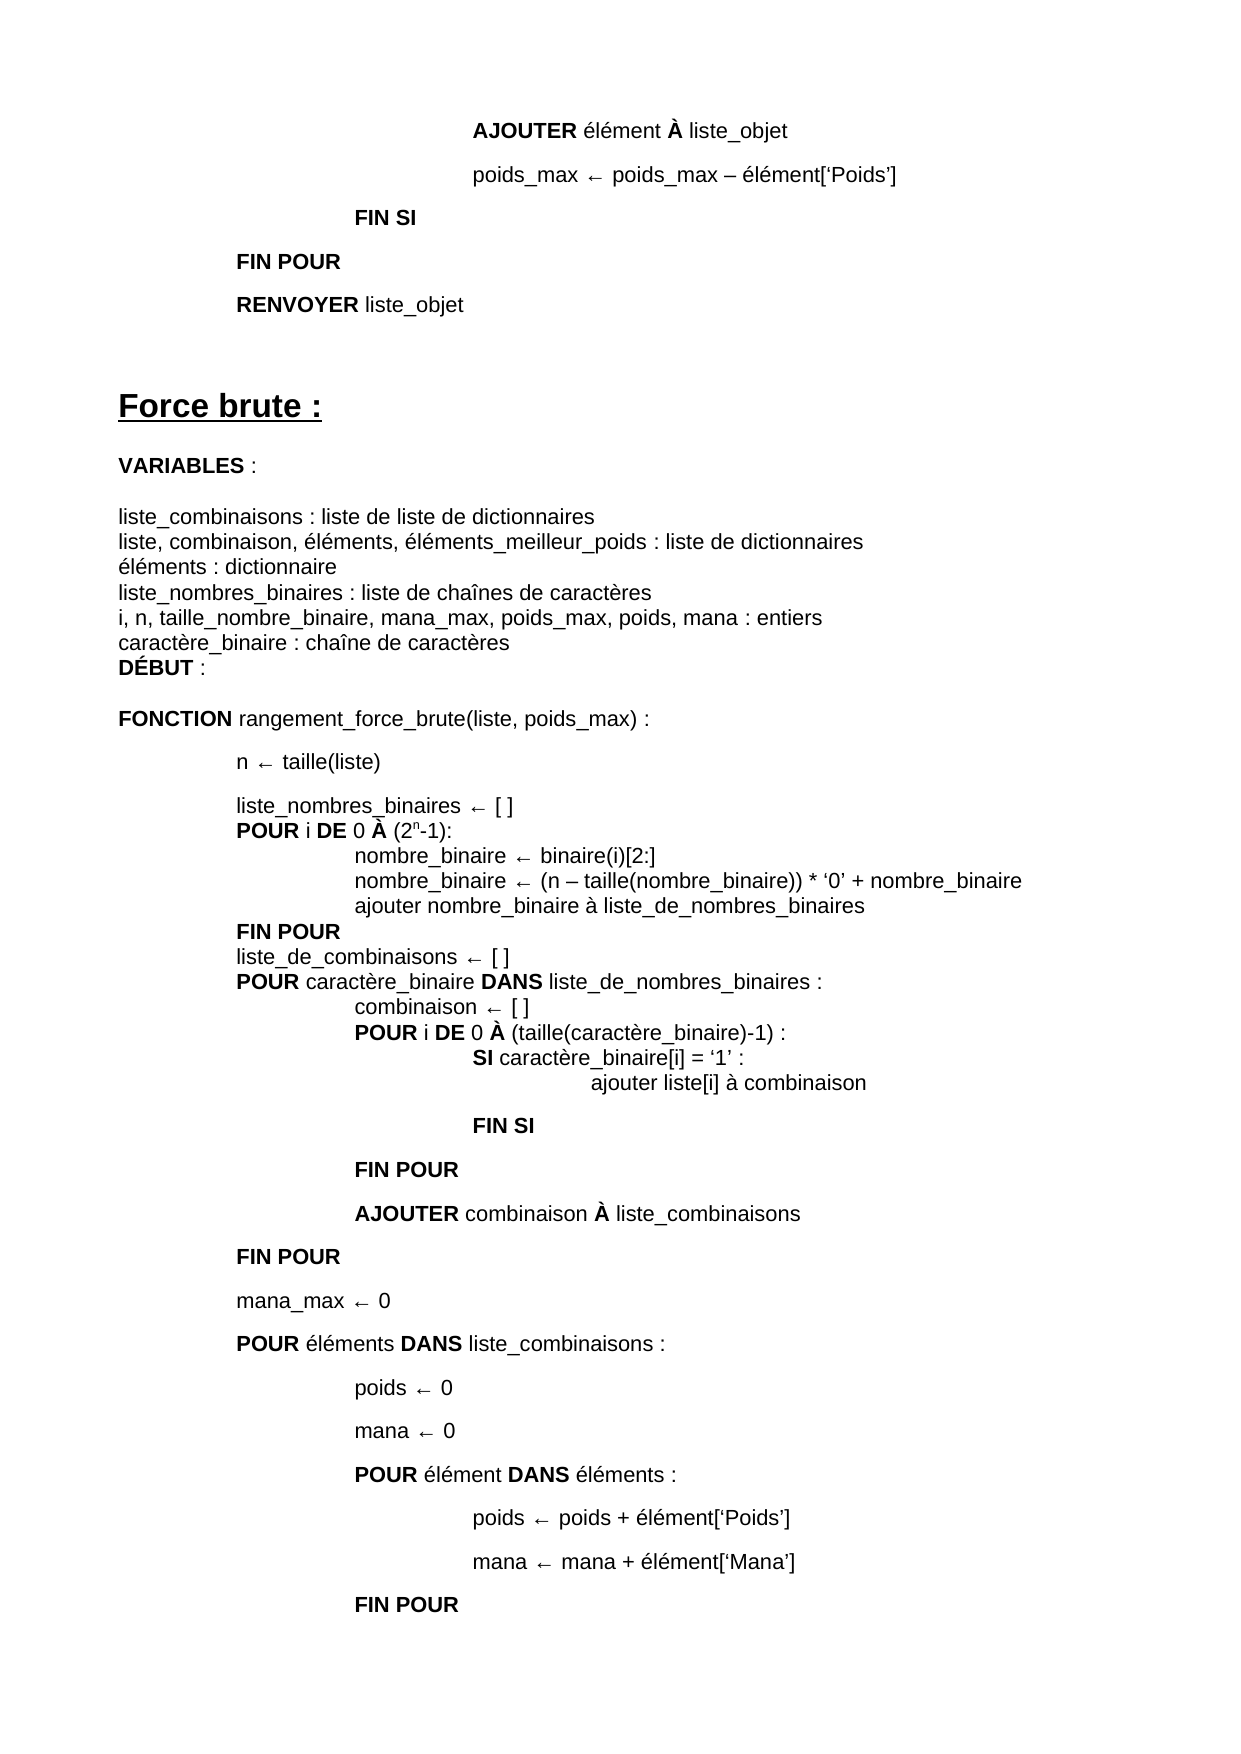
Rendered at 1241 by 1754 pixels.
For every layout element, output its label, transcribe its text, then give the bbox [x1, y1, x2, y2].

text poids ← poids + élément[‘Poids’] [118, 1505, 1122, 1531]
text liste_de_combinaisons ← [ ] [118, 944, 1122, 969]
text RENVOYER liste_objet [118, 292, 1122, 317]
text FIN POUR [118, 249, 1122, 274]
text ajouter nombre_binaire à liste_de_nombres_binaires [118, 893, 1122, 919]
text mana ← mana + élément[‘Mana’] [118, 1549, 1122, 1574]
text n ← taille(liste) [118, 749, 1122, 774]
text FIN POUR [118, 1157, 1122, 1182]
text poids ← 0 [118, 1375, 1122, 1400]
text éléments : dictionnaire [118, 554, 1122, 579]
text AJOUTER élément À liste_objet [118, 118, 1122, 143]
text VARIABLES : [118, 453, 1122, 479]
text liste_nombres_binaires ← [ ] [118, 793, 1122, 818]
text POUR élément DANS éléments : [118, 1462, 1122, 1487]
text mana_max ← 0 [118, 1288, 1122, 1313]
text caractère_binaire : chaîne de caractères [118, 630, 1122, 655]
text i, n, taille_nombre_binaire, mana_max, poids_max, poids, mana : entiers [118, 605, 1122, 630]
text DÉBUT : [118, 655, 1122, 680]
text liste, combinaison, éléments, éléments_meilleur_poids : liste de dictionnaires [118, 529, 1122, 554]
text FIN POUR [118, 1592, 1122, 1618]
text AJOUTER combinaison À liste_combinaisons [118, 1201, 1122, 1226]
text nombre_binaire ← (n – taille(nombre_binaire)) * ‘0’ + nombre_binaire [118, 868, 1122, 893]
text FIN SI [118, 1113, 1122, 1139]
text combinaison ← [ ] [118, 994, 1122, 1019]
text nombre_binaire ← binaire(i)[2:] [118, 843, 1122, 868]
text ajouter liste[i] à combinaison [118, 1070, 1122, 1095]
text mana ← 0 [118, 1418, 1122, 1443]
text SI caractère_binaire[i] = ‘1’ : [118, 1045, 1122, 1070]
text liste_combinaisons : liste de liste de dictionnaires [118, 504, 1122, 529]
text Force brute : [118, 386, 1122, 425]
text FIN SI [118, 205, 1122, 230]
text POUR i DE 0 À (2n-1): [118, 818, 1122, 843]
text POUR éléments DANS liste_combinaisons : [118, 1331, 1122, 1356]
text poids_max ← poids_max – élément[‘Poids’] [118, 162, 1122, 187]
text FIN POUR [118, 1244, 1122, 1269]
text FIN POUR [118, 919, 1122, 944]
text POUR caractère_binaire DANS liste_de_nombres_binaires : [118, 969, 1122, 994]
text FONCTION rangement_force_brute(liste, poids_max) : [118, 706, 1122, 731]
text POUR i DE 0 À (taille(caractère_binaire)-1) : [118, 1019, 1122, 1045]
text liste_nombres_binaires : liste de chaînes de caractères [118, 579, 1122, 605]
